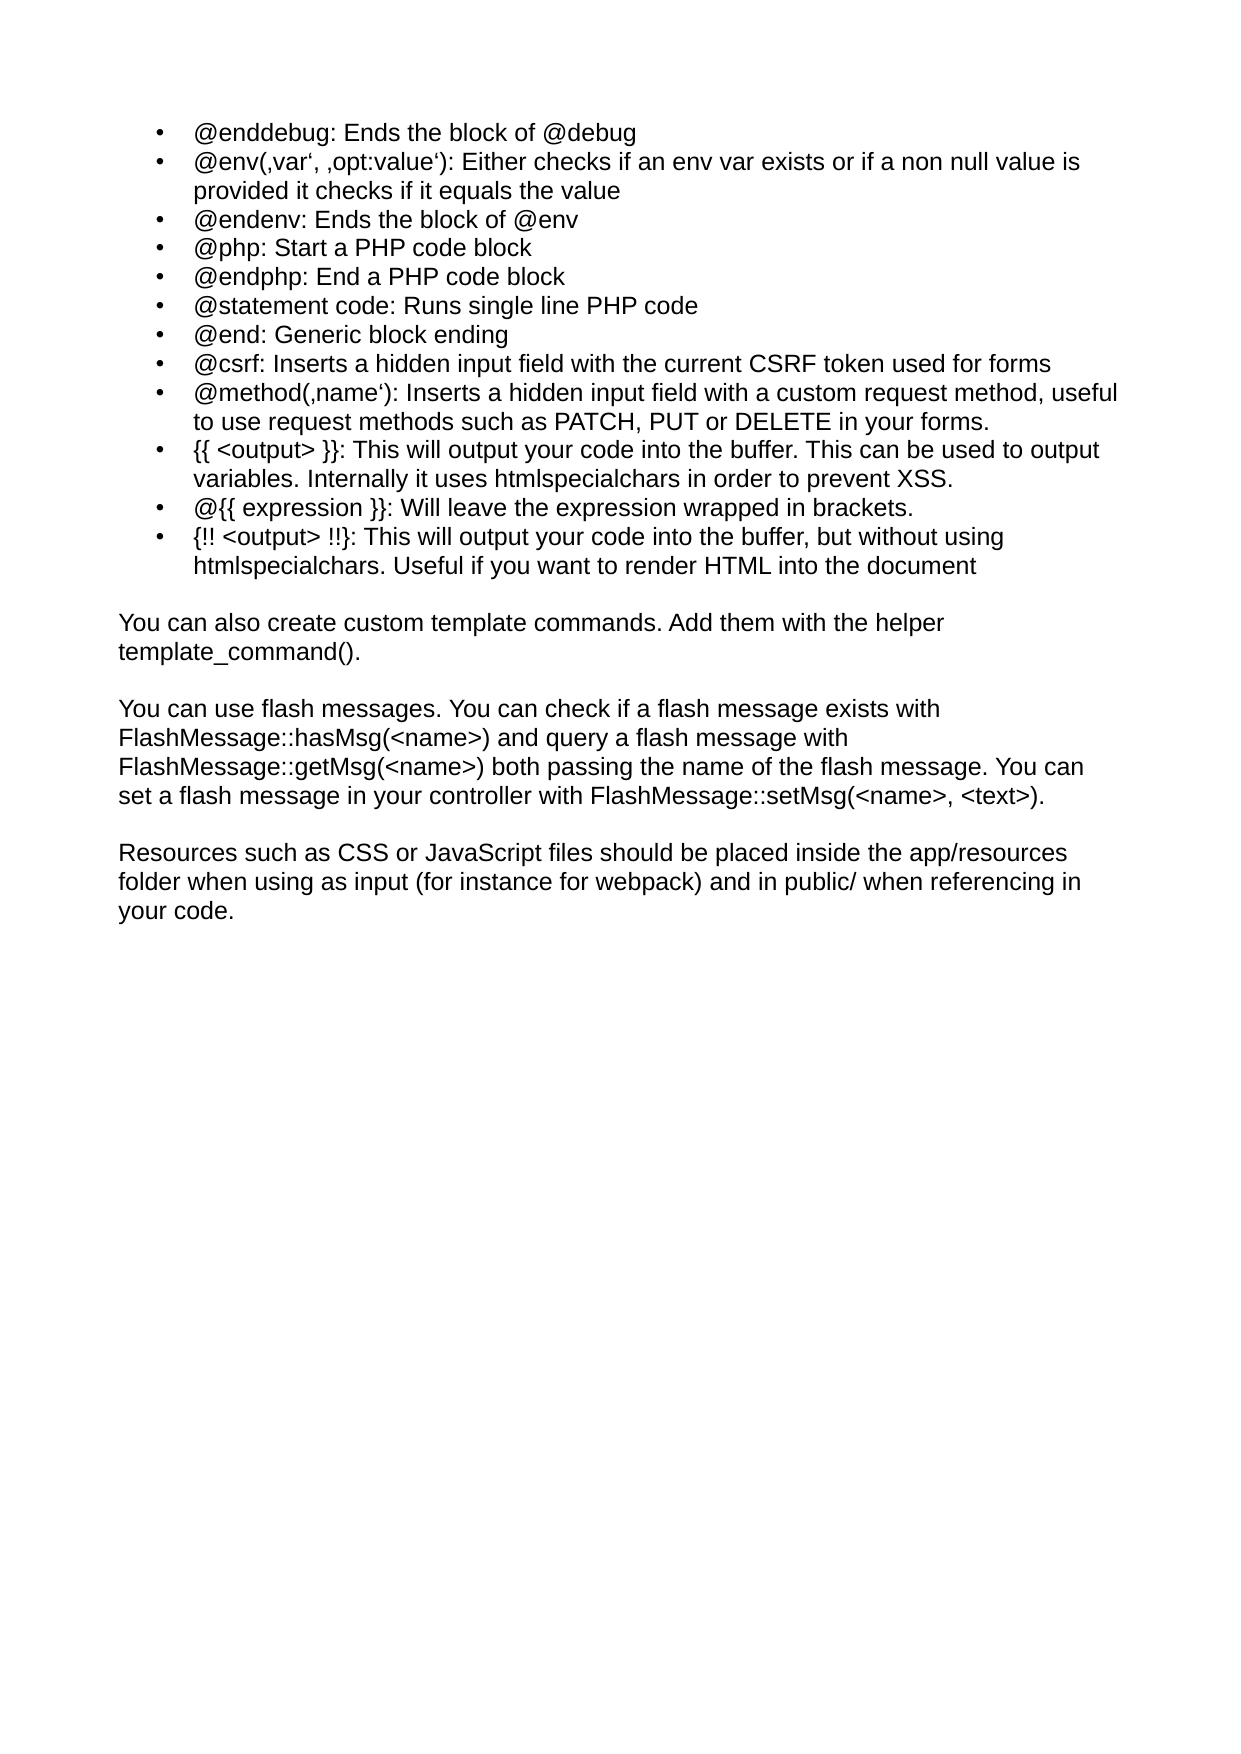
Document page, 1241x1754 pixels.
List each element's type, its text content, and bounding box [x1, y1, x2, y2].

list @method(‚name‘): Inserts a hidden input field with a custom request method, useful to use request methods such as PATCH, PUT or DELETE in your forms. [156, 378, 1122, 435]
list @statement code: Runs single line PHP code [156, 291, 1122, 320]
list {!! <output> !!}: This will output your code into the buffer, but without using htmlspecialchars. Useful if you want to render HTML into the document [156, 522, 1122, 579]
list @end: Generic block ending [156, 320, 1122, 349]
list @endenv: Ends the block of @env [156, 204, 1122, 233]
text You can use flash messages. You can check if a flash message exists with FlashMessage::hasMsg(<name>) and query a flash message with FlashMessage::getMsg(<name>) both passing the name of the flash message. You can set a flash message in your controller with FlashMessage::setMsg(<name>, <text>). [118, 694, 1122, 809]
list @csrf: Inserts a hidden input field with the current CSRF token used for forms [156, 349, 1122, 378]
list @enddebug: Ends the block of @debug [156, 118, 1122, 147]
list {{ <output> }}: This will output your code into the buffer. This can be used to output variables. Internally it uses htmlspecialchars in order to prevent XSS. [156, 435, 1122, 493]
list @env(‚var‘, ‚opt:value‘): Either checks if an env var exists or if a non null value is provided it checks if it equals the value [156, 147, 1122, 204]
list @endphp: End a PHP code block [156, 262, 1122, 291]
text You can also create custom template commands. Add them with the helper template_command(). [118, 608, 1122, 666]
list @{{ expression }}: Will leave the expression wrapped in brackets. [156, 493, 1122, 522]
list @php: Start a PHP code block [156, 233, 1122, 262]
text Resources such as CSS or JavaScript files should be placed inside the app/resources folder when using as input (for instance for webpack) and in public/ when referencing in your code. [118, 838, 1122, 924]
